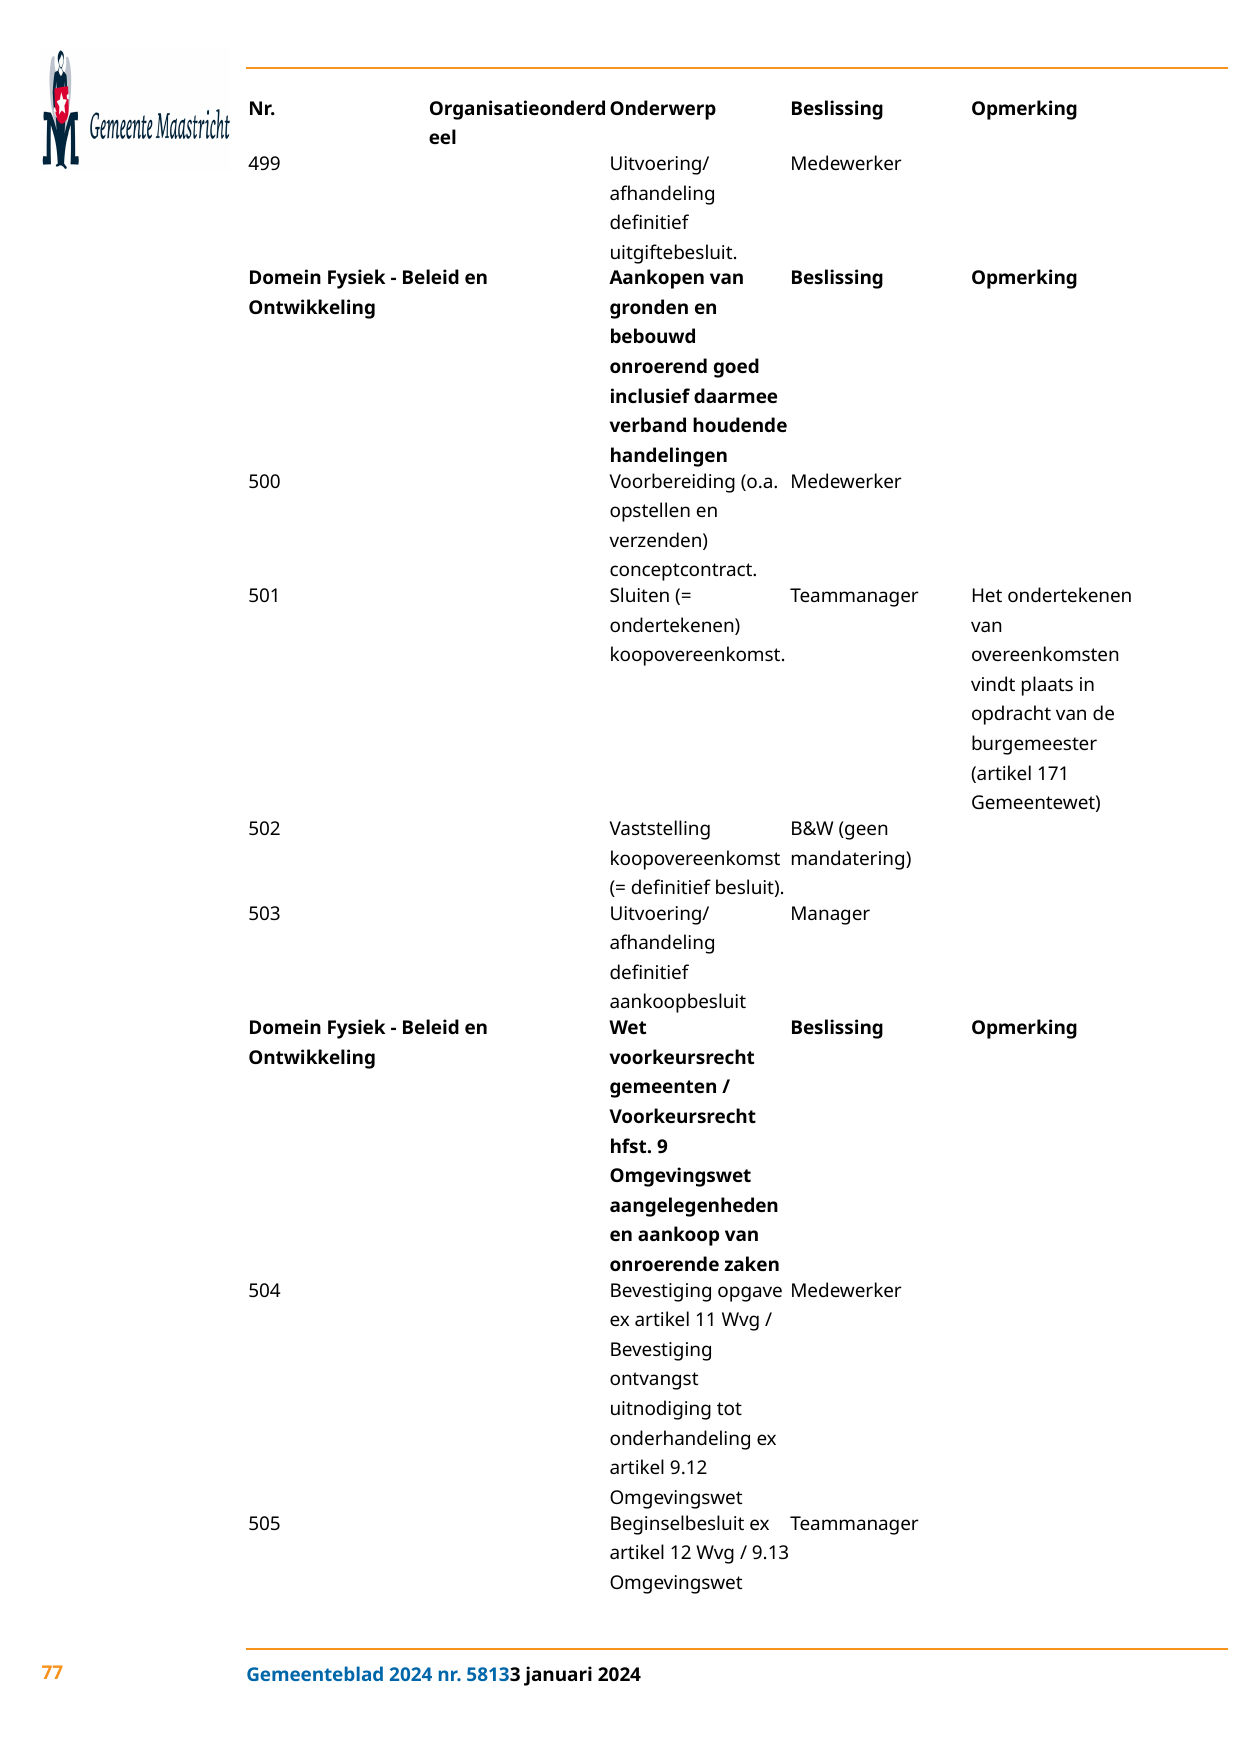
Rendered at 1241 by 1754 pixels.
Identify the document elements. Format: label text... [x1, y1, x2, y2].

table_cell Domein Fysiek - Beleid en Ontwikkeling [248, 265, 609, 468]
table_cell 500 [248, 468, 429, 582]
table_cell Uitvoering/afhandeling definitief uitgiftebesluit. [609, 150, 790, 264]
table_cell Beslissing [790, 1015, 971, 1277]
table_cell Beslissing [790, 265, 971, 468]
table_cell [429, 468, 609, 582]
table_cell Opmerking [971, 1015, 1152, 1277]
table_cell [429, 1277, 609, 1510]
table_cell 502 [248, 815, 429, 900]
table_header Nr. [248, 95, 429, 150]
table_cell Uitvoering/afhandeling definitief aankoopbesluit [609, 900, 790, 1014]
table_cell Aankopen van gronden en bebouwd onroerend goed inclusief daarmee verband houdende handelingen [609, 265, 790, 468]
table_cell Teammanager [790, 1510, 971, 1594]
table_cell Sluiten (= ondertekenen) koopovereenkomst. [609, 582, 790, 815]
table_cell [429, 900, 609, 1014]
table_cell Voorbereiding (o.a. opstellen en verzenden) conceptcontract. [609, 468, 790, 582]
table_cell Medewerker [790, 1277, 971, 1510]
table_cell [971, 815, 1152, 900]
table_cell [429, 815, 609, 900]
table_cell Manager [790, 900, 971, 1014]
table_cell Opmerking [971, 265, 1152, 468]
table_cell Bevestiging opgave ex artikel 11 Wvg / Bevestiging ontvangst uitnodiging tot onderhandeling ex artikel 9.12 Omgevingswet [609, 1277, 790, 1510]
table_cell Het ondertekenen van overeenkomsten vindt plaats in opdracht van de burgemeester (artikel 171 Gemeentewet) [971, 582, 1152, 815]
table_cell [971, 1510, 1152, 1594]
table_cell [971, 900, 1152, 1014]
table_cell B&W (geen mandatering) [790, 815, 971, 900]
table_cell 501 [248, 582, 429, 815]
table_header Opmerking [971, 95, 1152, 150]
table_cell 499 [248, 150, 429, 264]
table_cell 503 [248, 900, 429, 1014]
table_cell Wet voorkeursrecht gemeenten / Voorkeursrecht hfst. 9 Omgevingswet aangelegenheden en aankoop van onroerende zaken [609, 1015, 790, 1277]
table_cell 504 [248, 1277, 429, 1510]
table_header Beslissing [790, 95, 971, 150]
table_header Onderwerp [609, 95, 790, 150]
picture [41, 47, 231, 172]
table_cell 505 [248, 1510, 429, 1594]
table_cell [971, 150, 1152, 264]
table_cell [429, 1510, 609, 1594]
table_cell Teammanager [790, 582, 971, 815]
table_cell Beginselbesluit ex artikel 12 Wvg / 9.13 Omgevingswet [609, 1510, 790, 1594]
table_cell Vaststelling koopovereenkomst (= definitief besluit). [609, 815, 790, 900]
table_header Organisatieonderdeel [429, 95, 609, 150]
table_cell Domein Fysiek - Beleid en Ontwikkeling [248, 1015, 609, 1277]
table_cell [429, 582, 609, 815]
table_cell [971, 468, 1152, 582]
table_cell Medewerker [790, 150, 971, 264]
table_cell [971, 1277, 1152, 1510]
table_cell Medewerker [790, 468, 971, 582]
table_cell [429, 150, 609, 264]
